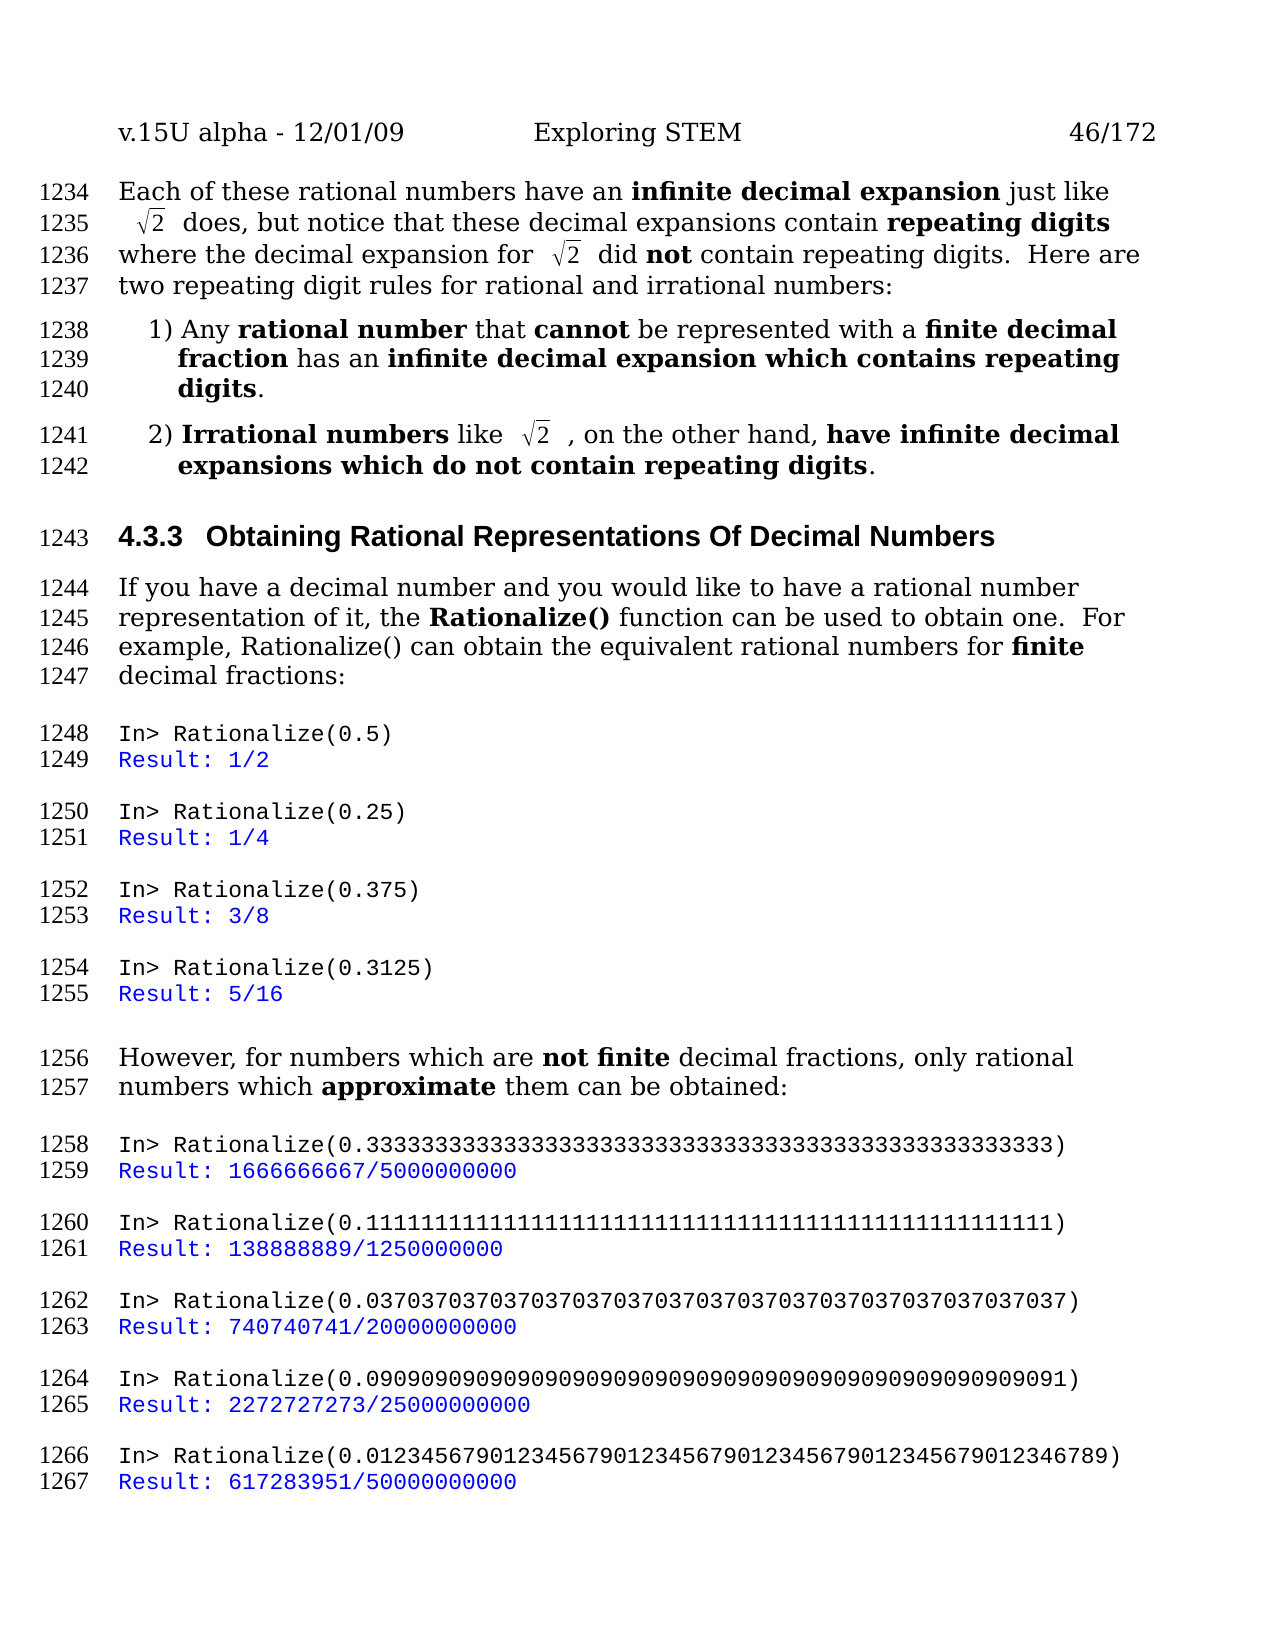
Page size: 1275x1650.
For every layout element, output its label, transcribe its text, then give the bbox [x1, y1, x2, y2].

text In> Rationalize(0.25) [118, 800, 1157, 826]
text Result: 1/2 [118, 748, 1157, 774]
text Result: 1666666667/5000000000 [118, 1159, 1157, 1185]
text In> Rationalize(0.090909090909090909090909090909090909090909090909091) [118, 1367, 1157, 1393]
text Result: 138888889/1250000000 [118, 1237, 1157, 1263]
text If you have a decimal number and you would like to have a rational number representation of it, the Rationalize() function can be used to obtain one. For example, Rationalize() can obtain the equivalent rational numbers for finite decimal fractions: [118, 573, 1157, 691]
text Result: 617283951/50000000000 [118, 1471, 1157, 1497]
text Result: 740740741/20000000000 [118, 1315, 1157, 1341]
text Result: 5/16 [118, 982, 1157, 1008]
text 2) Irrational numbers like, on the other hand, have infinite decimal expansions which do not contain repeating digits. [148, 418, 1157, 480]
text Result: 1/4 [118, 826, 1157, 852]
text 1) Any rational number that cannot be represented with a finite decimal fraction has an infinite decimal expansion which contains repeating digits. [148, 315, 1157, 403]
text Result: 2272727273/25000000000 [118, 1393, 1157, 1419]
text In> Rationalize(0.375) [118, 878, 1157, 904]
subtitle Obtaining Rational Representations Of Decimal Numbers [118, 519, 1157, 553]
text Each of these rational numbers have an infinite decimal expansion just likedoes, but notice that these decimal expansions contain repeating digits where the decimal expansion fordid not contain repeating digits. Here are two repeating digit rules for rational and irrational numbers: [118, 177, 1157, 300]
text However, for numbers which are not finite decimal fractions, only rational numbers which approximate them can be obtained: [118, 1043, 1157, 1102]
text In> Rationalize(0.11111111111111111111111111111111111111111111111111) [118, 1211, 1157, 1237]
text Result: 3/8 [118, 904, 1157, 930]
text In> Rationalize(0.037037037037037037037037037037037037037037037037037) [118, 1289, 1157, 1315]
text In> Rationalize(0.33333333333333333333333333333333333333333333333333) [118, 1133, 1157, 1159]
text In> Rationalize(0.012345679012345679012345679012345679012345679012346789) [118, 1445, 1157, 1471]
text In> Rationalize(0.3125) [118, 956, 1157, 982]
text In> Rationalize(0.5) [118, 723, 1157, 748]
